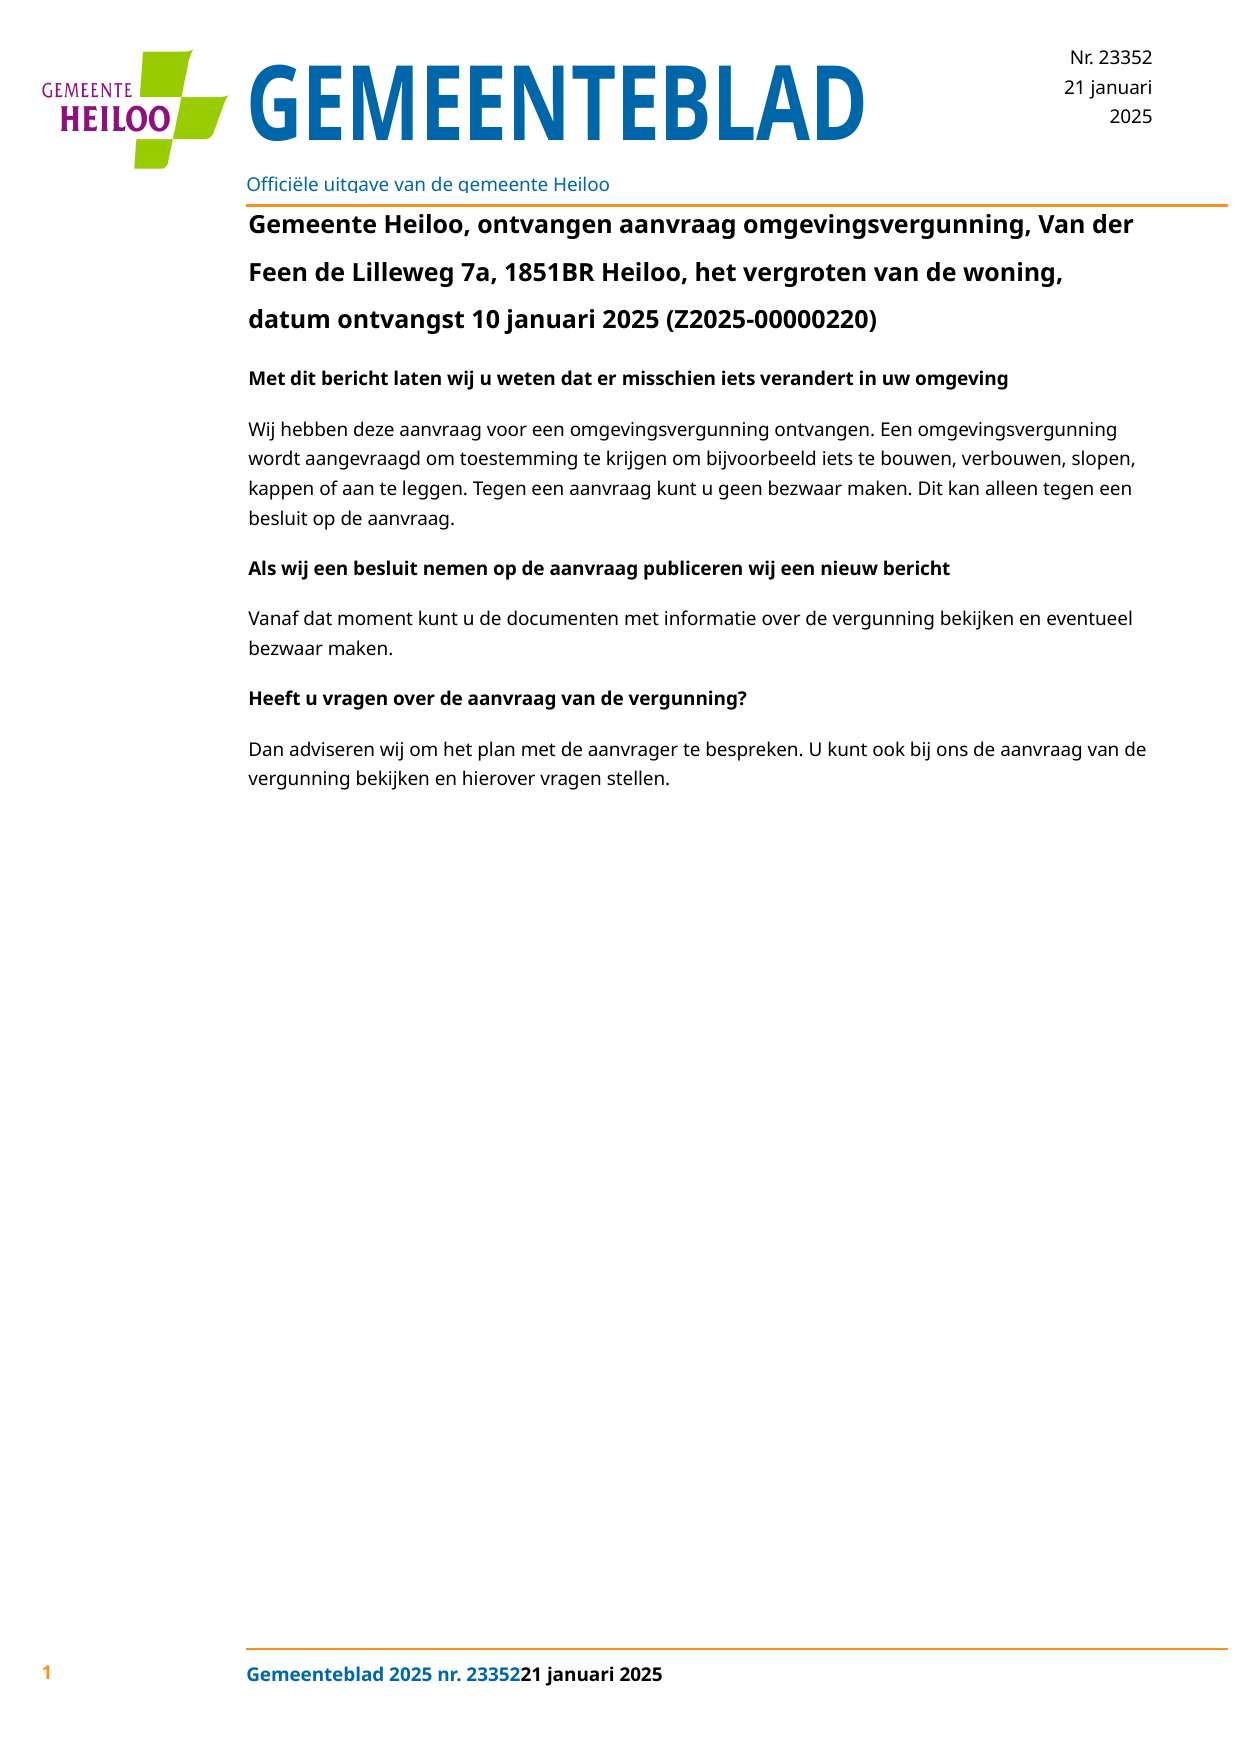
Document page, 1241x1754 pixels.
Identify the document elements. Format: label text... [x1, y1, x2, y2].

text Gemeente Heiloo, ontvangen aanvraag omgevingsvergunning, Van der Feen de Lilleweg 7a, 1851BR Heiloo, het vergroten van de woning, datum ontvangst 10 januari 2025 (Z2025-00000220) [248, 207, 1152, 336]
text Vanaf dat moment kunt u de documenten met informatie over de vergunning bekijken en eventueel bezwaar maken. [248, 606, 1152, 661]
text Heeft u vragen over de aanvraag van de vergunning? [248, 686, 1152, 711]
text Wij hebben deze aanvraag voor een omgevingsvergunning ontvangen. Een omgevingsvergunning wordt aangevraagd om toestemming te krijgen om bijvoorbeeld iets te bouwen, verbouwen, slopen, kappen of aan te leggen. Tegen een aanvraag kunt u geen bezwaar maken. Dit kan alleen tegen een besluit op de aanvraag. [248, 416, 1152, 530]
picture [41, 47, 231, 172]
text Dan adviseren wij om het plan met de aanvrager te bespreken. U kunt ook bij ons de aanvraag van de vergunning bekijken en hierover vragen stellen. [248, 736, 1152, 791]
text Als wij een besluit nemen op de aanvraag publiceren wij een nieuw bericht [248, 555, 1152, 581]
text Met dit bericht laten wij u weten dat er misschien iets verandert in uw omgeving [248, 366, 1152, 391]
